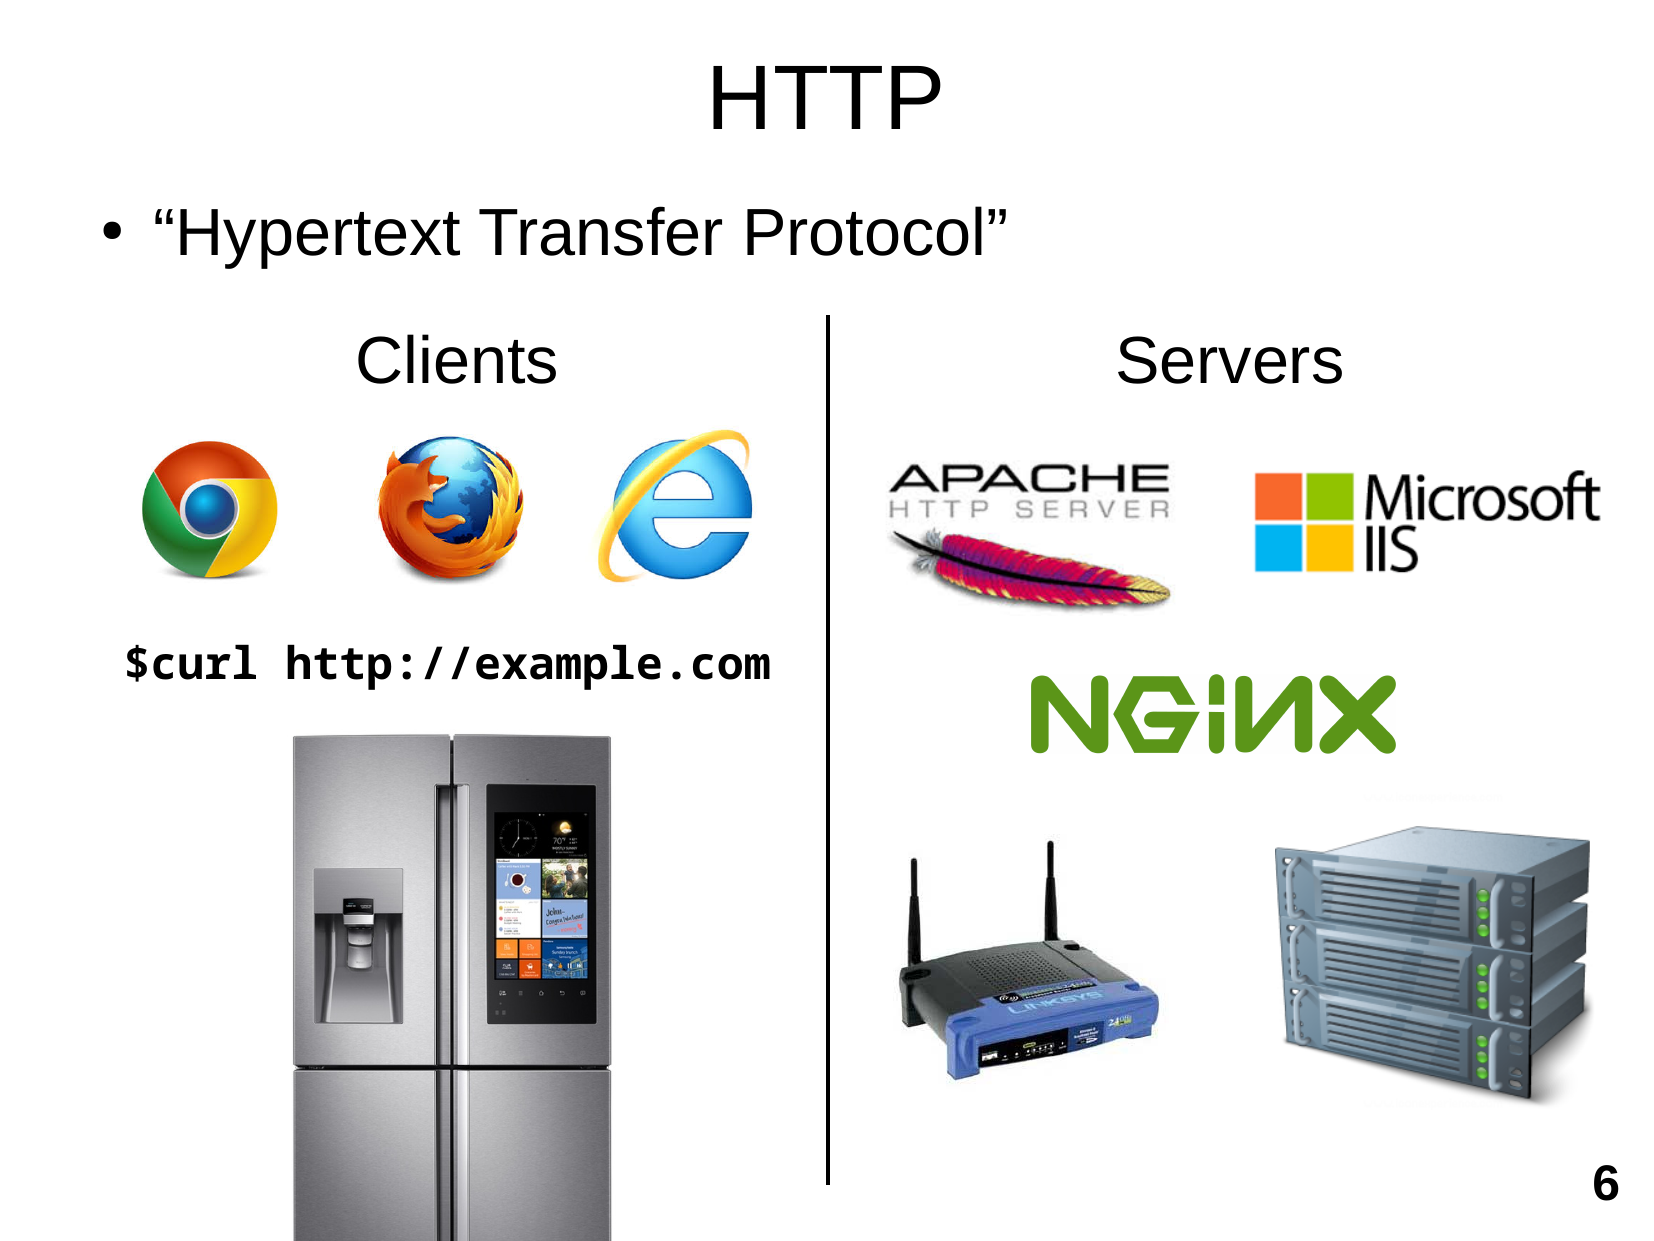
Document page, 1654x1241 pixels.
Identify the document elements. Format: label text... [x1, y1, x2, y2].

picture [135, 434, 284, 584]
picture [287, 729, 616, 1241]
text_box Servers [840, 315, 1621, 406]
text_box Clients [75, 315, 826, 406]
picture [1275, 790, 1595, 1111]
title HTTP [82, 15, 1571, 181]
picture [855, 419, 1205, 660]
text_box $curl http://example.com [123, 631, 781, 706]
picture [1031, 674, 1396, 754]
picture [374, 434, 526, 586]
list “Hypertext Transfer Protocol” [82, 195, 1571, 271]
picture [1235, 419, 1621, 625]
picture [885, 826, 1169, 1111]
picture [585, 419, 758, 593]
text_box Clients [830, 315, 840, 406]
